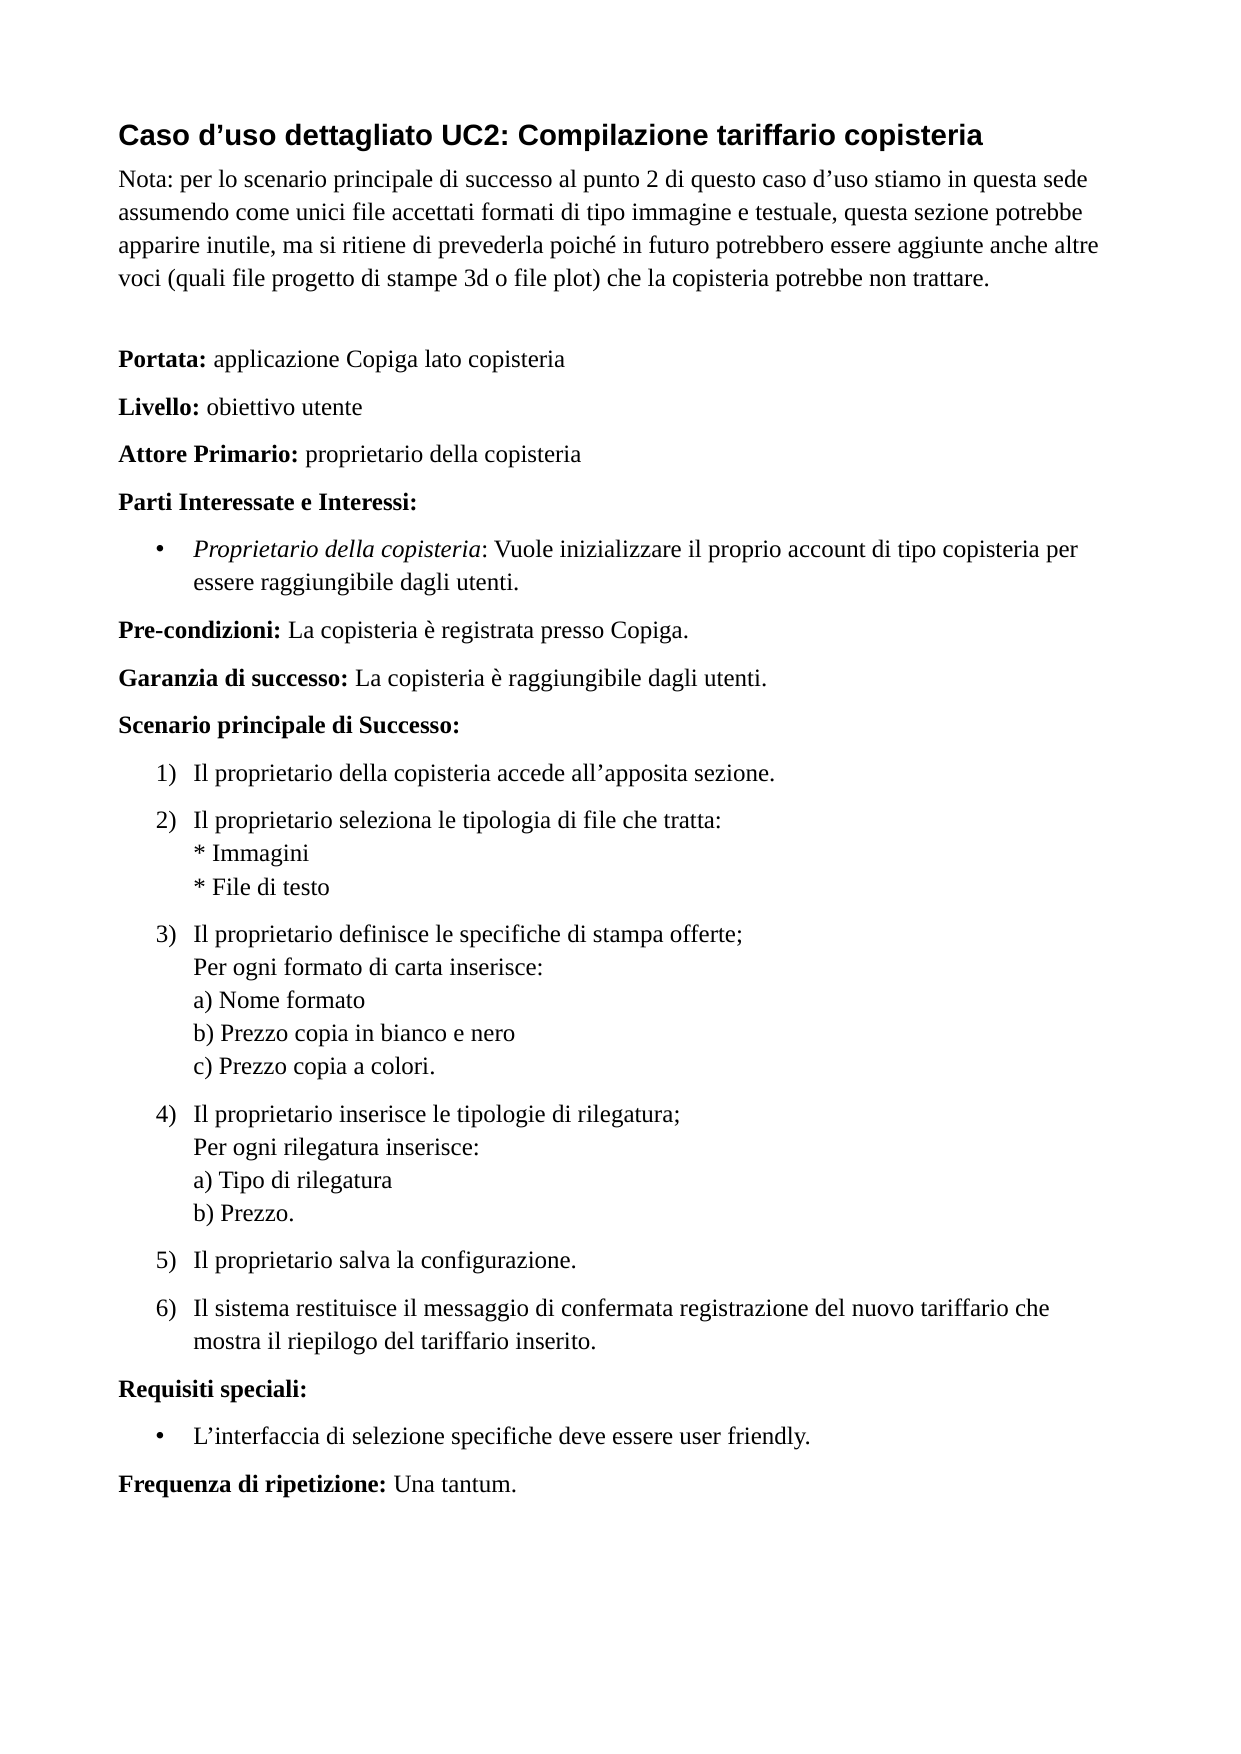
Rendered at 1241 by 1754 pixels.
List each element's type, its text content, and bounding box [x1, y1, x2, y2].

text Nota: per lo scenario principale di successo al punto 2 di questo caso d’uso stiamo in questa sede assumendo come unici file accettati formati di tipo immagine e testuale, questa sezione potrebbe apparire inutile, ma si ritiene di prevederla poiché in futuro potrebbero essere aggiunte anche altre voci (quali file progetto di stampe 3d o file plot) che la copisteria potrebbe non trattare. [118, 164, 1122, 325]
list Il proprietario salva la configurazione. [156, 1246, 1122, 1274]
list Il proprietario seleziona le tipologia di file che tratta: * Immagini * File di testo [156, 806, 1122, 900]
text Livello: obiettivo utente [118, 392, 1122, 420]
list Il proprietario inserisce le tipologie di rilegatura; Per ogni rilegatura inserisce: a) Tipo di rilegatura b) Prezzo. [156, 1099, 1122, 1227]
text Attore Primario: proprietario della copisteria [118, 439, 1122, 468]
text Requisiti speciali: [118, 1374, 1122, 1402]
text Portata: applicazione Copiga lato copisteria [118, 344, 1122, 373]
text Pre-condizioni: La copisteria è registrata presso Copiga. [118, 615, 1122, 644]
text Garanzia di successo: La copisteria è raggiungibile dagli utenti. [118, 663, 1122, 691]
text Frequenza di ripetizione: Una tantum. [118, 1469, 1122, 1498]
list L’interfaccia di selezione specifiche deve essere user friendly. [156, 1421, 1122, 1450]
text Parti Interessate e Interessi: [118, 487, 1122, 516]
subtitle Caso d’uso dettagliato UC2: Compilazione tariffario copisteria [118, 118, 1122, 152]
text Scenario principale di Successo: [118, 710, 1122, 739]
list Il proprietario definisce le specifiche di stampa offerte; Per ogni formato di carta inserisce: a) Nome formato b) Prezzo copia in bianco e nero c) Prezzo copia a colori. [156, 919, 1122, 1080]
list Il proprietario della copisteria accede all’apposita sezione. [156, 758, 1122, 787]
list Proprietario della copisteria: Vuole inizializzare il proprio account di tipo copisteria per essere raggiungibile dagli utenti. [156, 534, 1122, 596]
list Il sistema restituisce il messaggio di confermata registrazione del nuovo tariffario che mostra il riepilogo del tariffario inserito. [156, 1293, 1122, 1355]
